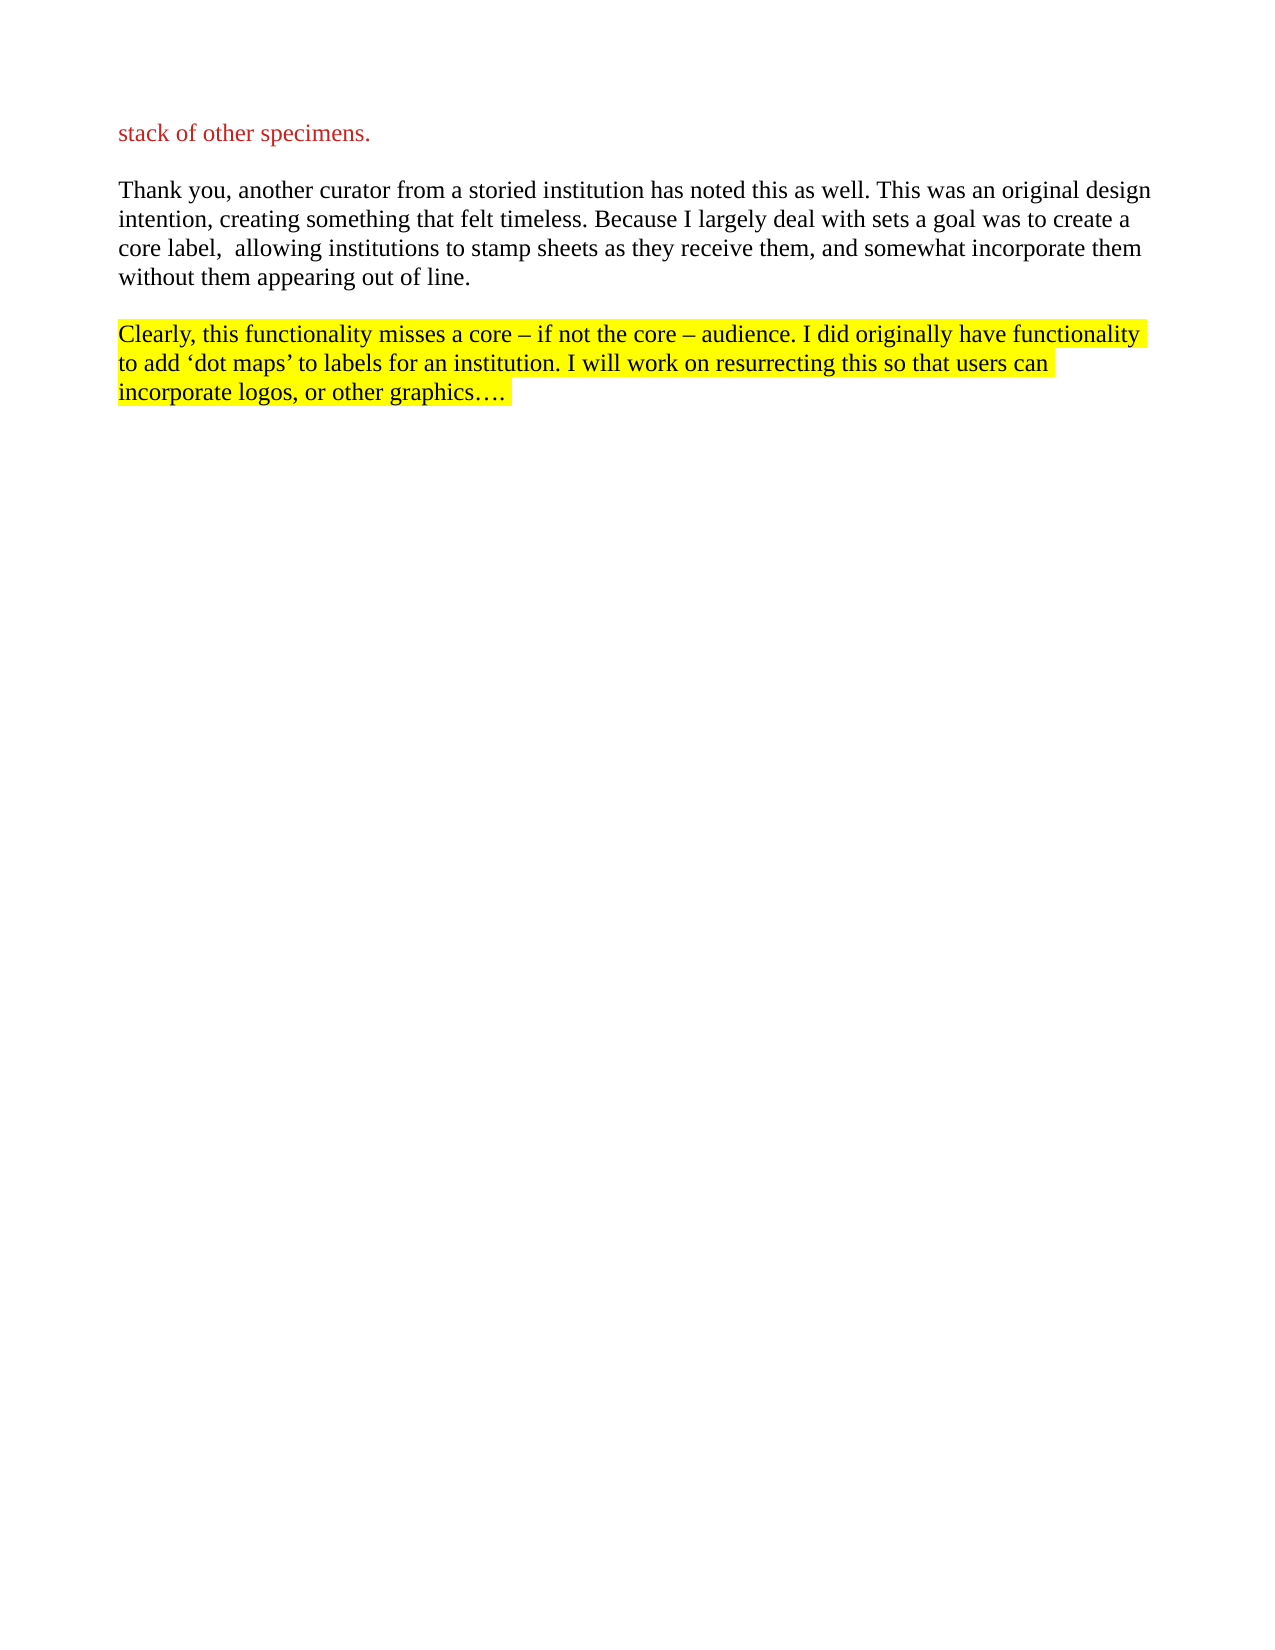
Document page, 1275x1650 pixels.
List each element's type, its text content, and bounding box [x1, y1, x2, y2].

text stack of other specimens. [118, 118, 1157, 176]
text Clearly, this functionality misses a core – if not the core – audience. I did originally have functionality to add ‘dot maps’ to labels for an institution. I will work on resurrecting this so that users can incorporate logos, or other graphics…. [118, 319, 1157, 406]
text Thank you, another curator from a storied institution has noted this as well. This was an original design intention, creating something that felt timeless. Because I largely deal with sets a goal was to create a core label, allowing institutions to stamp sheets as they receive them, and somewhat incorporate them without them appearing out of line. [118, 176, 1157, 291]
